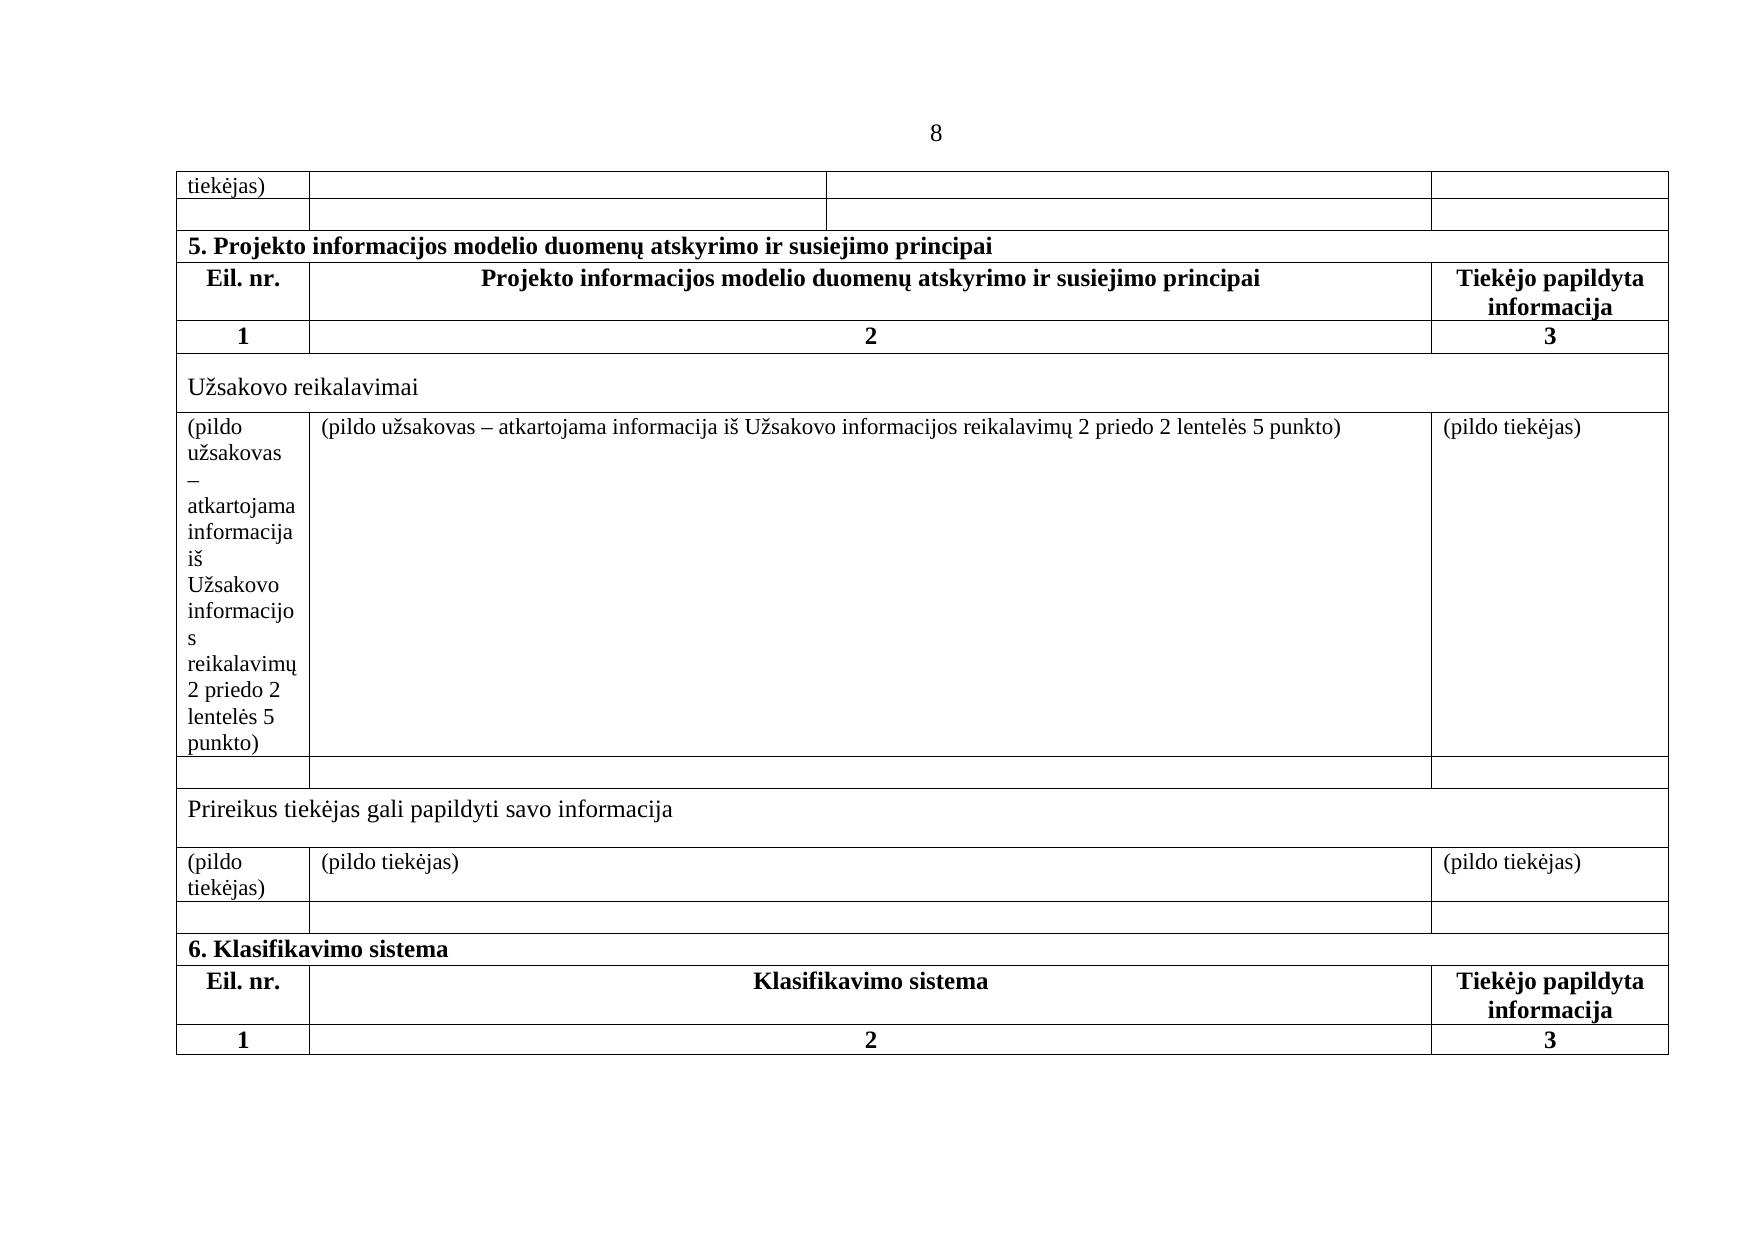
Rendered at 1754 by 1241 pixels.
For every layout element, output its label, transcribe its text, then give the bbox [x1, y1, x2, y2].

table_cell [827, 199, 1431, 230]
table_cell Prireikus tiekėjas gali papildyti savo informacija [177, 789, 1668, 847]
table_cell [310, 172, 826, 198]
table_cell [1669, 756, 1673, 788]
table_cell Eil. nr. [177, 966, 309, 1024]
table_cell [1669, 965, 1673, 1024]
table_cell Užsakovo reikalavimai [177, 354, 1668, 412]
table_cell [177, 902, 309, 933]
table_cell 1 [177, 321, 309, 353]
table_cell [1432, 902, 1668, 933]
table_cell [1669, 412, 1673, 756]
table_cell Tiekėjo papildyta informacija [1432, 966, 1668, 1024]
table_cell Tiekėjo papildyta informacija [1432, 263, 1668, 320]
table_cell (pildo tiekėjas) [177, 848, 309, 901]
table_cell 5. Projekto informacijos modelio duomenų atskyrimo ir susiejimo principai [177, 231, 1668, 262]
table_cell Eil. nr. [177, 263, 309, 320]
table_cell [1669, 171, 1673, 198]
table_cell Projekto informacijos modelio duomenų atskyrimo ir susiejimo principai [310, 263, 1431, 320]
table_cell [1669, 788, 1673, 847]
table_cell [1432, 199, 1668, 230]
table_cell (pildo tiekėjas) [310, 848, 1431, 901]
table_cell 6. Klasifikavimo sistema [177, 934, 1668, 965]
table_cell [1669, 320, 1673, 353]
table_cell (pildo užsakovas – atkartojama informacija iš Užsakovo informacijos reikalavimų 2 priedo 2 lentelės 5 punkto) [310, 413, 1431, 756]
table_cell 3 [1432, 321, 1668, 353]
table_cell (pildo tiekėjas) [1432, 848, 1668, 901]
table_cell [1669, 1024, 1673, 1053]
table_cell [310, 199, 826, 230]
table_cell [1669, 933, 1673, 965]
table_cell 1 [177, 1025, 309, 1053]
table_cell [1669, 198, 1673, 230]
table_cell [1432, 172, 1668, 198]
table_cell 2 [310, 321, 1431, 353]
table_cell [1669, 230, 1673, 262]
table_cell [1669, 353, 1673, 412]
table_cell [1669, 847, 1673, 901]
table_cell [310, 757, 1431, 788]
table_cell [1669, 901, 1673, 933]
table_cell (pildo tiekėjas) [1432, 413, 1668, 756]
table_cell tiekėjas) [177, 172, 309, 198]
table_cell [177, 199, 309, 230]
table_cell Klasifikavimo sistema [310, 966, 1431, 1024]
table_cell 3 [1432, 1025, 1668, 1053]
table_cell [1432, 757, 1668, 788]
table_cell [827, 172, 1431, 198]
table_cell [310, 902, 1431, 933]
table_cell (pildo užsakovas – atkartojama informacija iš Užsakovo informacijos reikalavimų 2 priedo 2 lentelės 5 punkto) [177, 413, 309, 756]
table_cell [177, 757, 309, 788]
table_cell 2 [310, 1025, 1431, 1053]
table_cell [1669, 262, 1673, 320]
